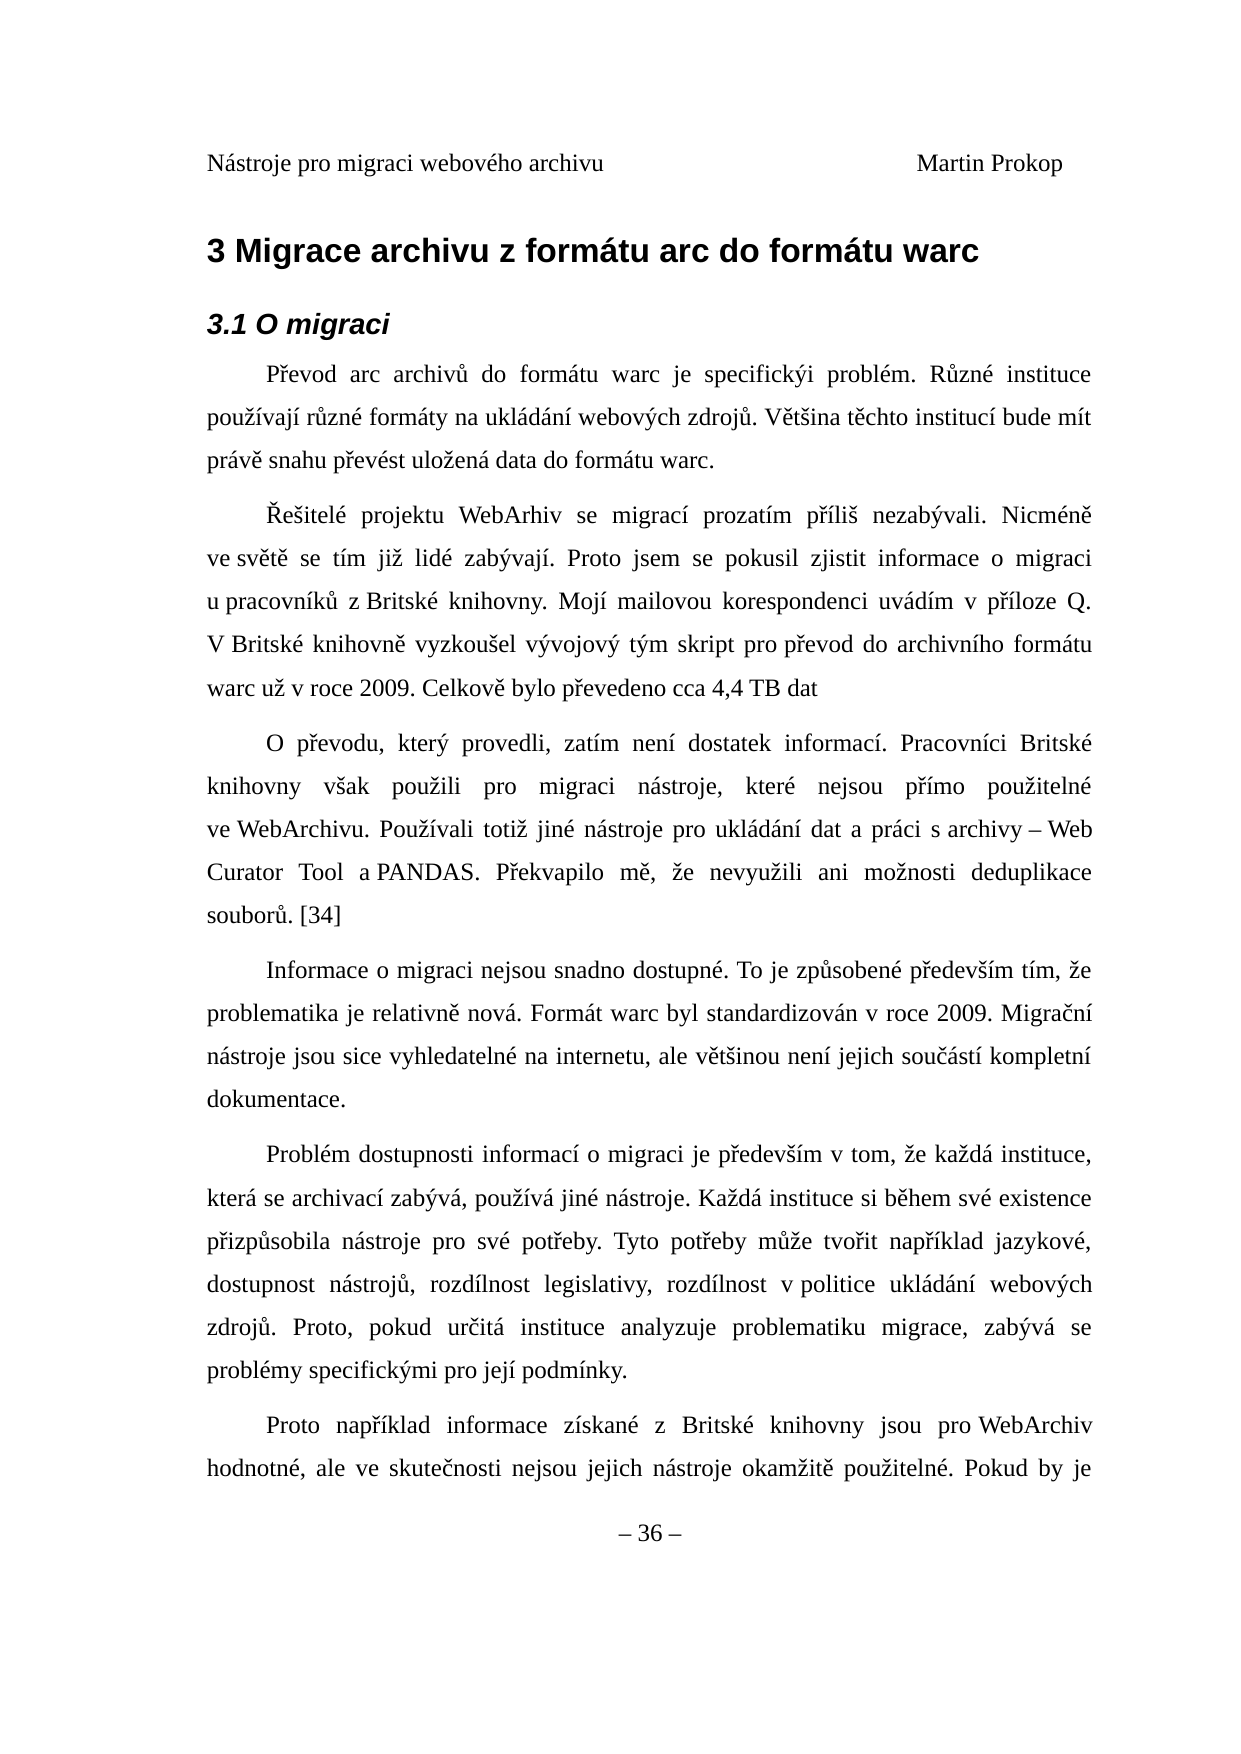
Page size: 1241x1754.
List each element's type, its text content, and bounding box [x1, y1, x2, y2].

text Informace o migraci nejsou snadno dostupné. To je způsobené především tím, že problematika je relativně nová. Formát warc byl standardizován v roce 2009. Migrační nástroje jsou sice vyhledatelné na internetu, ale většinou není jejich součástí kompletní dokumentace. [207, 955, 1093, 1113]
subtitle 3.1 O migraci [207, 307, 1093, 341]
text Řešitelé projektu WebArhiv se migrací prozatím příliš nezabývali. Nicméně ve světě se tím již lidé zabývají. Proto jsem se pokusil zjistit informace o migraci u pracovníků z Britské knihovny. Mojí mailovou korespondenci uvádím v příloze Q. V Britské knihovně vyzkoušel vývojový tým skript pro převod do archivního formátu warc už v roce 2009. Celkově bylo převedeno cca 4,4 TB dat [207, 500, 1093, 701]
subtitle 3 Migrace archivu z formátu arc do formátu warc [207, 231, 1093, 269]
text O převodu, který provedli, zatím není dostatek informací. Pracovníci Britské knihovny však použili pro migraci nástroje, které nejsou přímo použitelné ve WebArchivu. Používali totiž jiné nástroje pro ukládání dat a práci s archivy – Web Curator Tool a PANDAS. Překvapilo mě, že nevyužili ani možnosti deduplikace souborů. [34] [207, 728, 1093, 929]
text Proto například informace získané z Britské knihovny jsou pro WebArchiv hodnotné, ale ve skutečnosti nejsou jejich nástroje okamžitě použitelné. Pokud by je [207, 1410, 1093, 1482]
text Převod arc archivů do formátu warc je specifickýi problém. Různé instituce používají různé formáty na ukládání webových zdrojů. Většina těchto institucí bude mít právě snahu převést uložená data do formátu warc. [207, 359, 1093, 474]
text Problém dostupnosti informací o migraci je především v tom, že každá instituce, která se archivací zabývá, používá jiné nástroje. Každá instituce si během své existence přizpůsobila nástroje pro své potřeby. Tyto potřeby může tvořit například jazykové, dostupnost nástrojů, rozdílnost legislativy, rozdílnost v politice ukládání webových zdrojů. Proto, pokud určitá instituce analyzuje problematiku migrace, zabývá se problémy specifickými pro její podmínky. [207, 1139, 1093, 1384]
